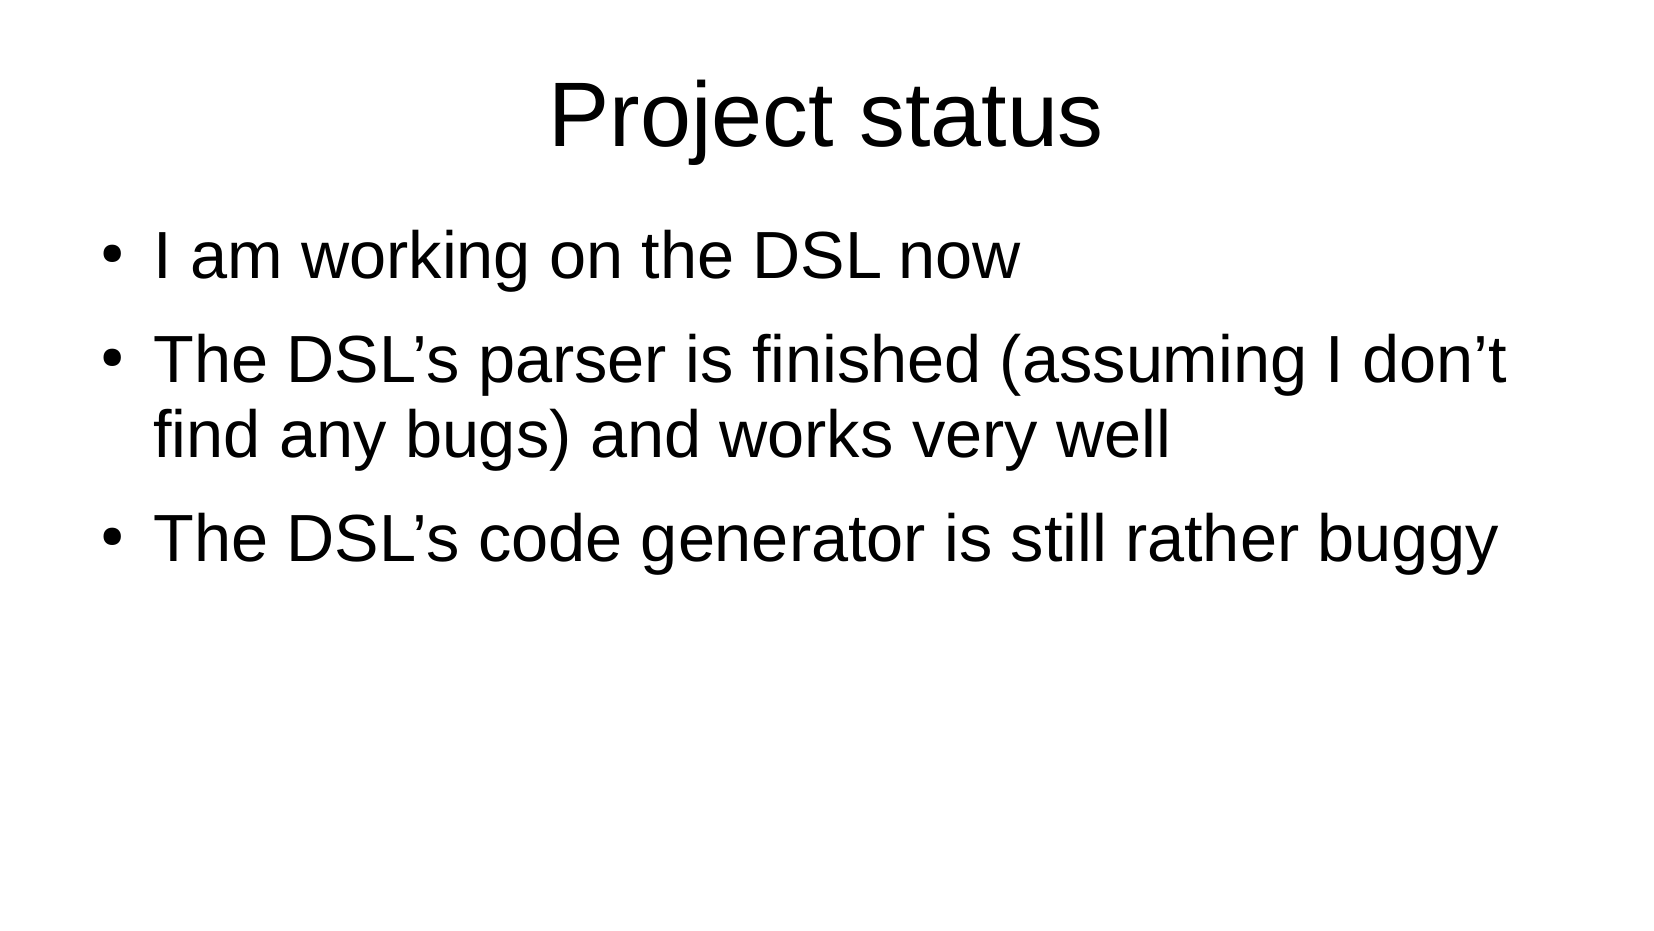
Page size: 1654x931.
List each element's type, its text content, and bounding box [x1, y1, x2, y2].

title Project status [82, 37, 1571, 193]
list I am working on the DSL now The DSL’s parser is finished (assuming I don’t find any bugs) and works very well The DSL’s code generator is still rather buggy [82, 217, 1571, 758]
